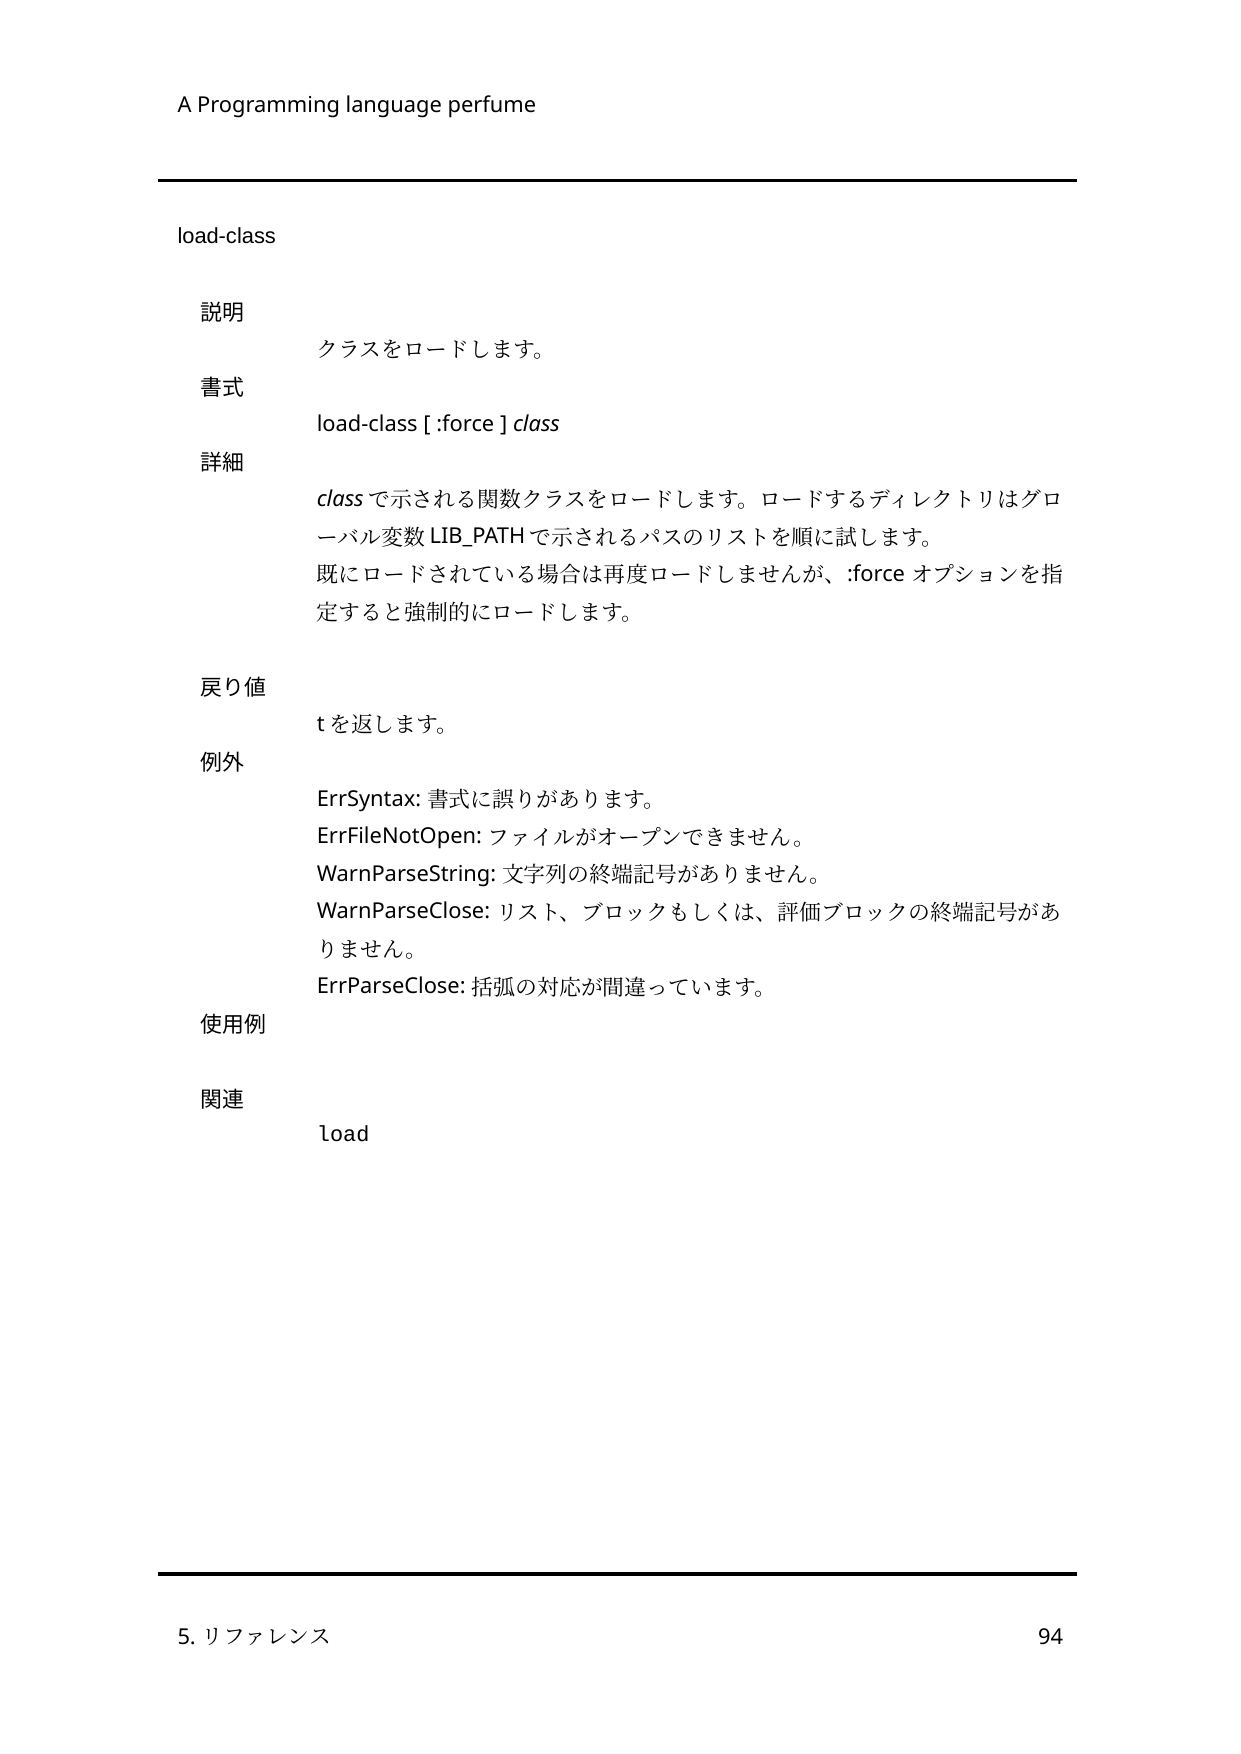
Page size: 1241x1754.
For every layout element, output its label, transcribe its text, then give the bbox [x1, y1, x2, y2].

table_cell tを返します。 [317, 642, 1063, 742]
table_cell 例外 [200, 742, 317, 1004]
table_cell load [317, 1079, 1063, 1167]
table_cell classで示される関数クラスをロードします。ロードするディレクトリはグローバル変数LIB_PATHで示されるパスのリストを順に試します。 既にロードされている場合は再度ロードしませんが、:force オプションを指定すると強制的にロードします。 [317, 442, 1063, 642]
table_header 説明 [200, 292, 317, 367]
table_cell 戻り値 [200, 642, 317, 742]
table_cell ErrSyntax: 書式に誤りがあります。 ErrFileNotOpen: ファイルがオープンできません。 WarnParseString: 文字列の終端記号がありません。 WarnParseClose: リスト、ブロックもしくは、評価ブロックの終端記号がありません。 ErrParseClose: 括弧の対応が間違っています。 [317, 742, 1063, 1004]
table_cell 詳細 [200, 442, 317, 642]
table_cell 関連 [200, 1079, 317, 1167]
table_header クラスをロードします。 [317, 292, 1063, 367]
table_cell load-class [ :force ] class [317, 367, 1063, 442]
subtitle load-class [177, 217, 1063, 254]
table_cell [317, 1004, 1063, 1079]
table_cell 使用例 [200, 1004, 317, 1079]
table_cell 書式 [200, 367, 317, 442]
